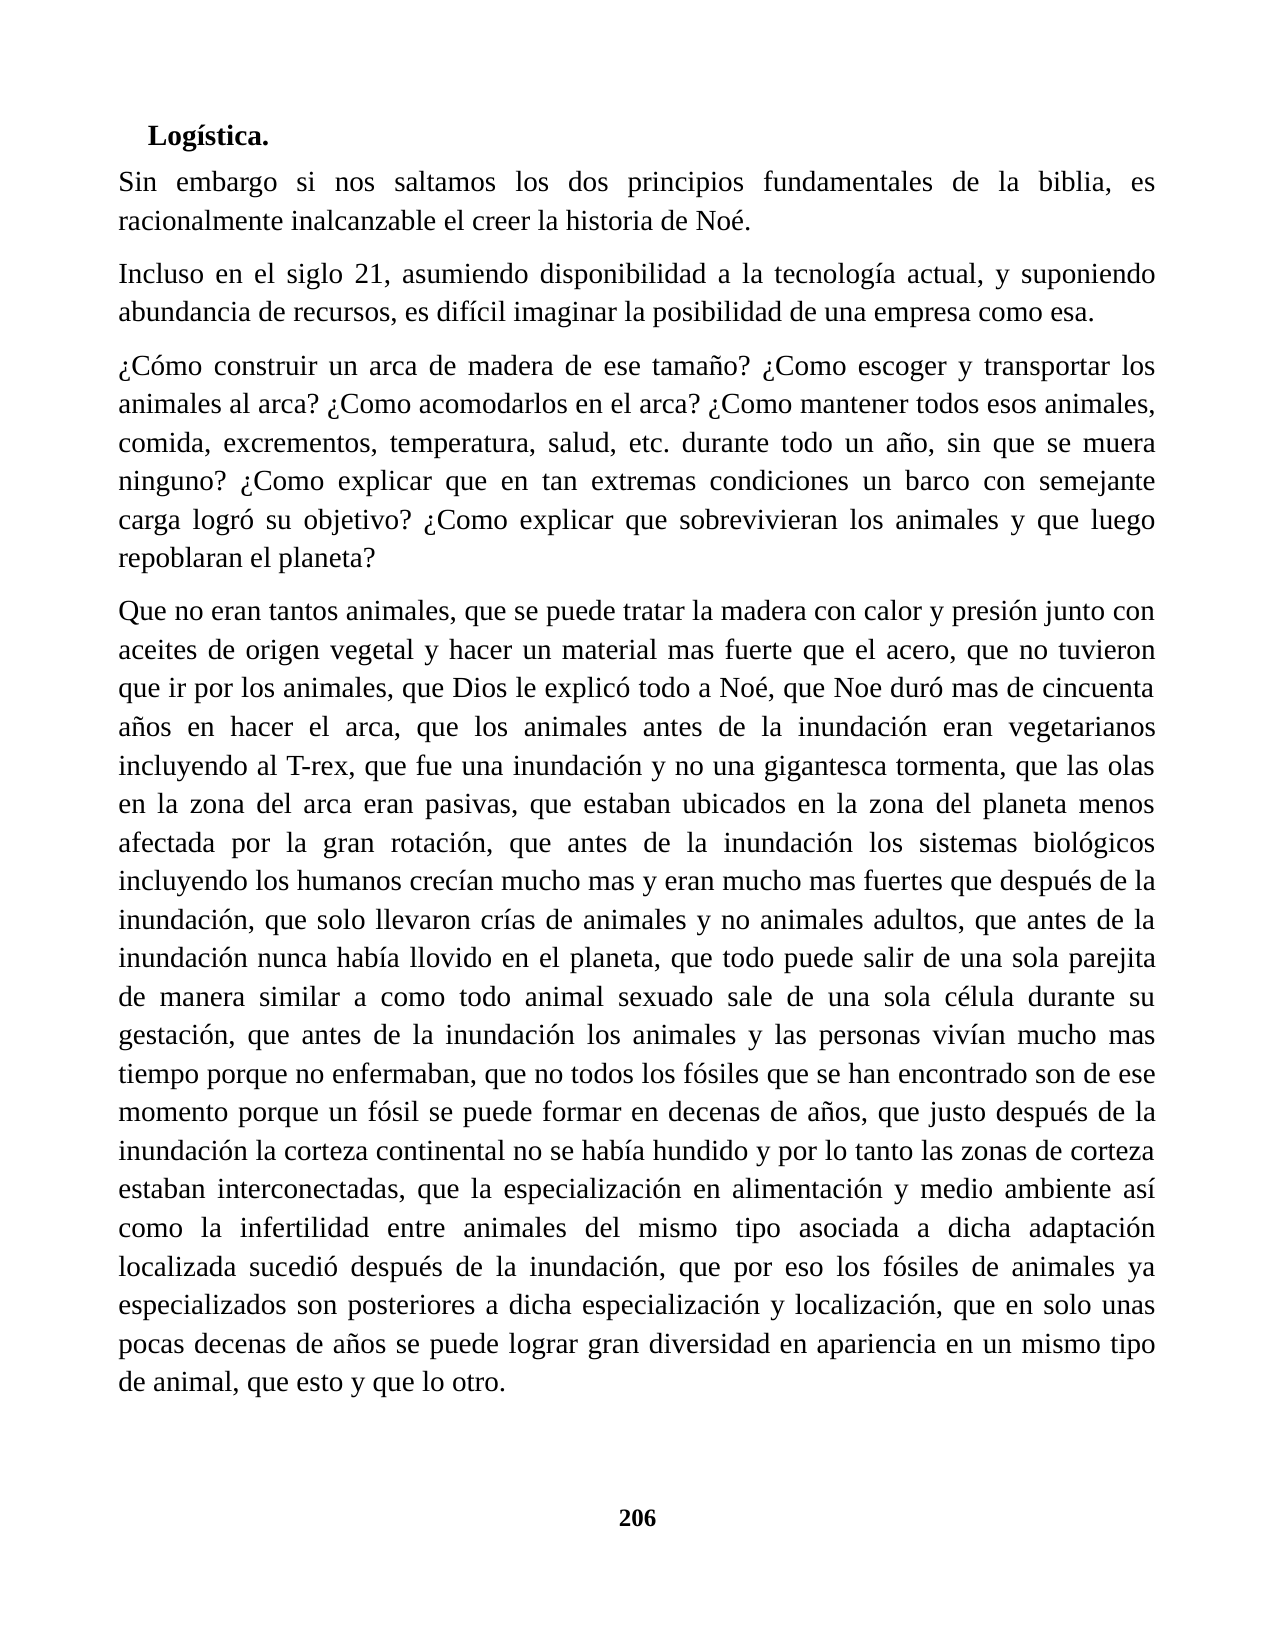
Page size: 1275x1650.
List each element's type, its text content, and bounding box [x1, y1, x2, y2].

text Que no eran tantos animales, que se puede tratar la madera con calor y presión junto con aceites de origen vegetal y hacer un material mas fuerte que el acero, que no tuvieron que ir por los animales, que Dios le explicó todo a Noé, que Noe duró mas de cincuenta años en hacer el arca, que los animales antes de la inundación eran vegetarianos incluyendo al T-rex, que fue una inundación y no una gigantesca tormenta, que las olas en la zona del arca eran pasivas, que estaban ubicados en la zona del planeta menos afectada por la gran rotación, que antes de la inundación los sistemas biológicos incluyendo los humanos crecían mucho mas y eran mucho mas fuertes que después de la inundación, que solo llevaron crías de animales y no animales adultos, que antes de la inundación nunca había llovido en el planeta, que todo puede salir de una sola parejita de manera similar a como todo animal sexuado sale de una sola célula durante su gestación, que antes de la inundación los animales y las personas vivían mucho mas tiempo porque no enfermaban, que no todos los fósiles que se han encontrado son de ese momento porque un fósil se puede formar en decenas de años, que justo después de la inundación la corteza continental no se había hundido y por lo tanto las zonas de corteza estaban interconectadas, que la especialización en alimentación y medio ambiente así como la infertilidad entre animales del mismo tipo asociada a dicha adaptación localizada sucedió después de la inundación, que por eso los fósiles de animales ya especializados son posteriores a dicha especialización y localización, que en solo unas pocas decenas de años se puede lograr gran diversidad en apariencia en un mismo tipo de animal, que esto y que lo otro. [118, 593, 1157, 1398]
text Sin embargo si nos saltamos los dos principios fundamentales de la biblia, es racionalmente inalcanzable el creer la historia de Noé. [118, 164, 1157, 236]
subtitle Logística. [148, 118, 1157, 152]
text ¿Cómo construir un arca de madera de ese tamaño? ¿Como escoger y transportar los animales al arca? ¿Como acomodarlos en el arca? ¿Como mantener todos esos animales, comida, excrementos, temperatura, salud, etc. durante todo un año, sin que se muera ninguno? ¿Como explicar que en tan extremas condiciones un barco con semejante carga logró su objetivo? ¿Como explicar que sobrevivieran los animales y que luego repoblaran el planeta? [118, 348, 1157, 574]
text Incluso en el siglo 21, asumiendo disponibilidad a la tecnología actual, y suponiendo abundancia de recursos, es difícil imaginar la posibilidad de una empresa como esa. [118, 256, 1157, 328]
